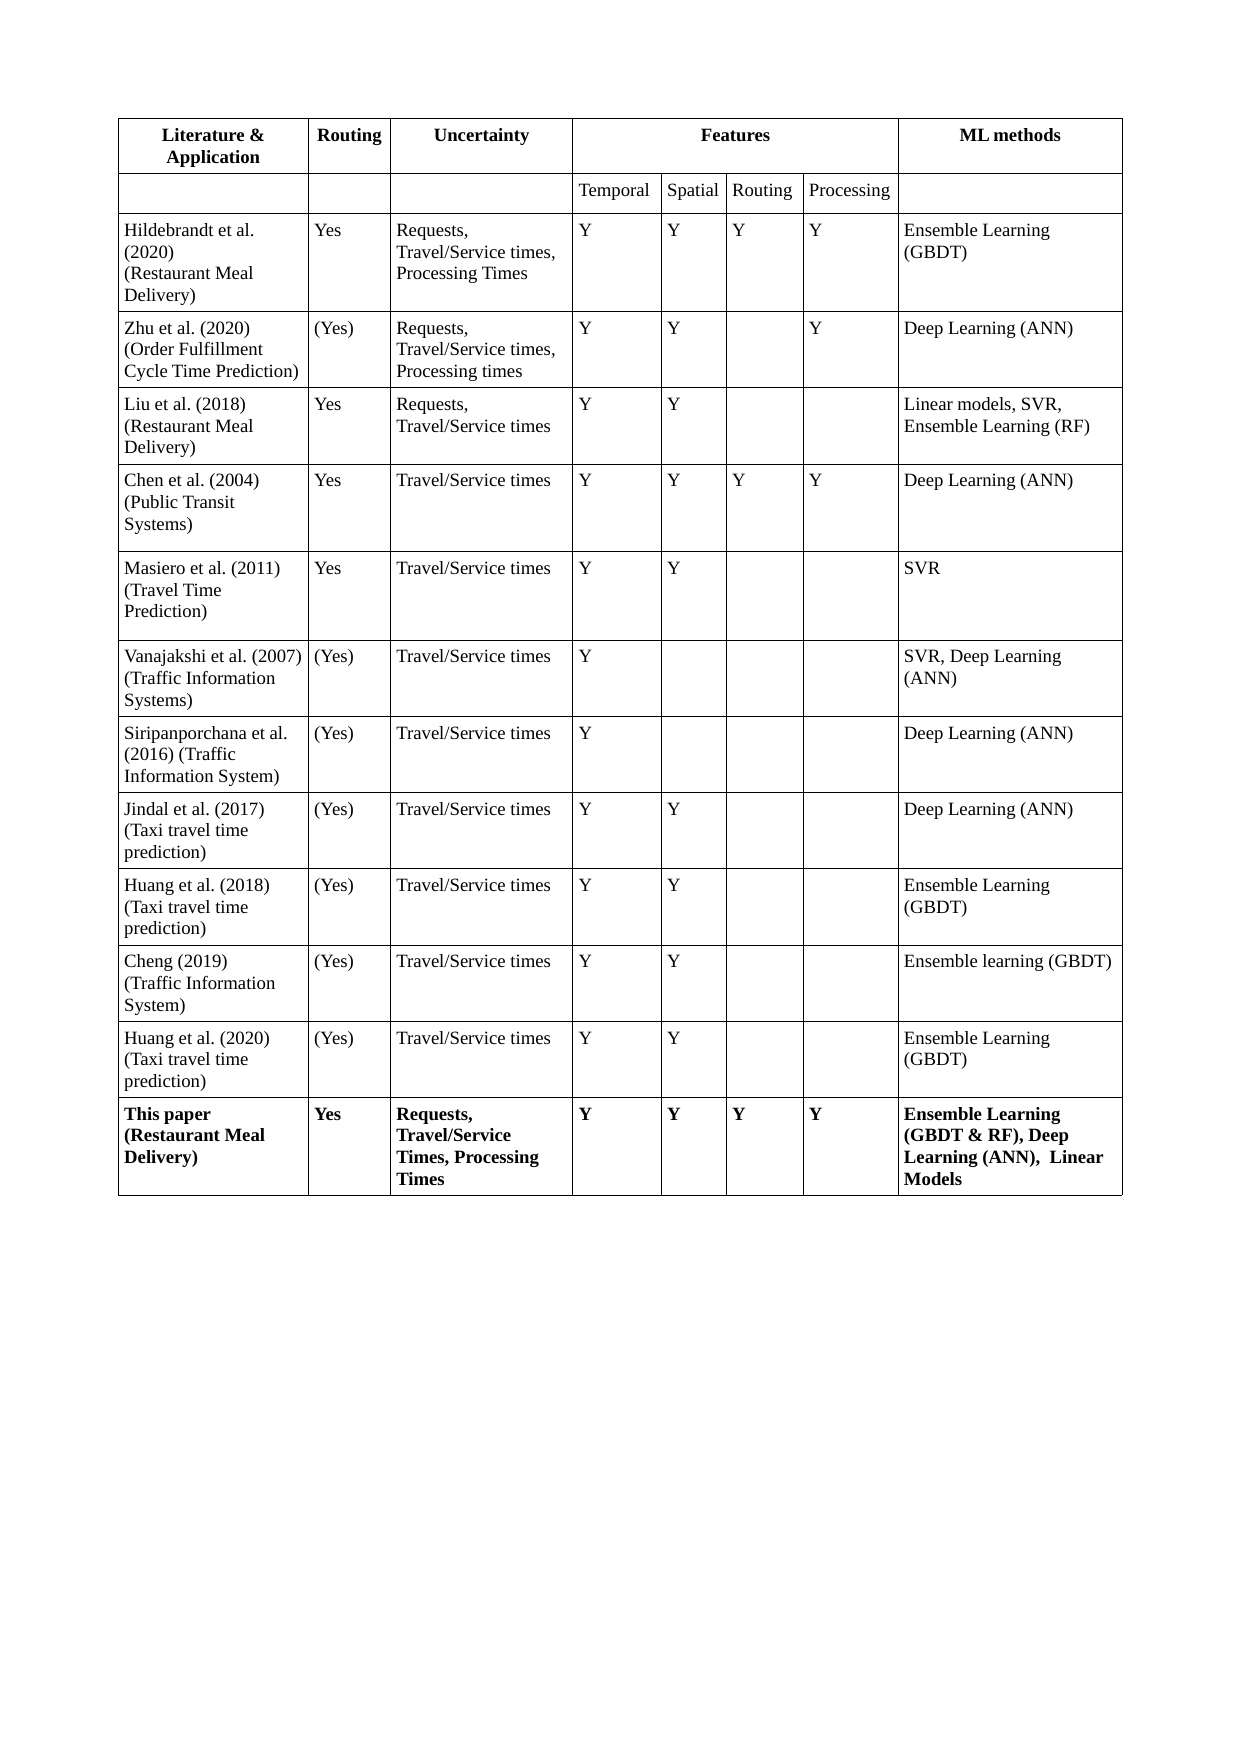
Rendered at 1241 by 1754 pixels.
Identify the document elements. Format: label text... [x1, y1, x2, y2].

table_cell Chen et al. (2004) (Public Transit Systems) [119, 465, 308, 551]
table_cell Ensemble Learning (GBDT) [899, 869, 1122, 944]
table_cell Processing [804, 174, 898, 213]
table_cell Ensemble Learning (GBDT) [899, 1022, 1122, 1097]
table_cell Huang et al. (2020) (Taxi travel time prediction) [119, 1022, 308, 1097]
table_cell [662, 717, 726, 792]
table_cell Y [662, 793, 726, 868]
table_cell Travel/Service times [391, 869, 572, 944]
table_cell Y [573, 717, 661, 792]
table_header Routing [309, 119, 390, 173]
table_cell Deep Learning (ANN) [899, 465, 1122, 551]
table_cell Y [573, 465, 661, 551]
table_cell (Yes) [309, 641, 390, 716]
table_cell Y [804, 312, 898, 387]
table_cell Y [573, 869, 661, 944]
table_cell SVR, Deep Learning (ANN) [899, 641, 1122, 716]
table_cell [309, 174, 390, 213]
table_cell Y [662, 946, 726, 1021]
table_cell Y [662, 388, 726, 463]
table_cell Travel/Service times [391, 641, 572, 716]
table_cell (Yes) [309, 793, 390, 868]
table_cell Ensemble Learning (GBDT & RF), Deep Learning (ANN), Linear Models [899, 1098, 1122, 1195]
table_cell Travel/Service times [391, 793, 572, 868]
table_cell This paper (Restaurant Meal Delivery) [119, 1098, 308, 1195]
table_cell Temporal [573, 174, 661, 213]
table_cell Y [662, 1022, 726, 1097]
table_header Features [573, 119, 898, 173]
table_cell Y [662, 465, 726, 551]
table_cell Siripanporchana et al. (2016) (Traffic Information System) [119, 717, 308, 792]
table_cell Travel/Service times [391, 717, 572, 792]
table_cell [727, 1022, 803, 1097]
table_cell Requests, Travel/Service times, Processing times [391, 312, 572, 387]
table_cell Jindal et al. (2017) (Taxi travel time prediction) [119, 793, 308, 868]
table_cell [727, 717, 803, 792]
table_cell Y [573, 388, 661, 463]
table_cell Huang et al. (2018) (Taxi travel time prediction) [119, 869, 308, 944]
table_cell Masiero et al. (2011) (Travel Time Prediction) [119, 552, 308, 639]
table_cell Requests, Travel/Service times [391, 388, 572, 463]
table_cell Yes [309, 552, 390, 639]
table_cell Y [573, 214, 661, 311]
table_cell [804, 717, 898, 792]
table_cell Liu et al. (2018) (Restaurant Meal Delivery) [119, 388, 308, 463]
table_cell [727, 946, 803, 1021]
table_cell [804, 869, 898, 944]
table_cell Y [573, 946, 661, 1021]
table_cell Deep Learning (ANN) [899, 717, 1122, 792]
table_cell SVR [899, 552, 1122, 639]
table_cell Yes [309, 388, 390, 463]
table_cell Hildebrandt et al. (2020) (Restaurant Meal Delivery) [119, 214, 308, 311]
table_cell Zhu et al. (2020) (Order Fulfillment Cycle Time Prediction) [119, 312, 308, 387]
table_cell [804, 641, 898, 716]
table_cell [727, 388, 803, 463]
table_cell [662, 641, 726, 716]
table_header Uncertainty [391, 119, 572, 173]
table_cell Y [727, 214, 803, 311]
table_cell Deep Learning (ANN) [899, 793, 1122, 868]
table_cell Yes [309, 1098, 390, 1195]
table_cell (Yes) [309, 946, 390, 1021]
table_cell Yes [309, 214, 390, 311]
table_cell Y [804, 214, 898, 311]
table_cell Y [573, 312, 661, 387]
table_cell [391, 174, 572, 213]
table_cell Travel/Service times [391, 465, 572, 551]
table_cell [804, 1022, 898, 1097]
table_cell Y [573, 1098, 661, 1195]
table_cell Travel/Service times [391, 1022, 572, 1097]
table_cell [804, 793, 898, 868]
table_cell [119, 174, 308, 213]
table_cell Y [662, 869, 726, 944]
table_cell Y [662, 552, 726, 639]
table_header ML methods [899, 119, 1122, 173]
table_cell [804, 552, 898, 639]
table_cell Y [727, 465, 803, 551]
table_cell (Yes) [309, 717, 390, 792]
table_cell Y [573, 552, 661, 639]
table_cell Ensemble Learning (GBDT) [899, 214, 1122, 311]
table_cell Cheng (2019) (Traffic Information System) [119, 946, 308, 1021]
table_cell Yes [309, 465, 390, 551]
table_cell [727, 312, 803, 387]
table_cell Travel/Service times [391, 946, 572, 1021]
table_cell Y [573, 1022, 661, 1097]
table_cell [899, 174, 1122, 213]
table_cell Routing [727, 174, 803, 213]
table_cell Y [727, 1098, 803, 1195]
table_cell (Yes) [309, 1022, 390, 1097]
table_cell [804, 388, 898, 463]
table_cell (Yes) [309, 312, 390, 387]
table_cell Requests, Travel/Service times, Processing Times [391, 214, 572, 311]
table_cell [727, 552, 803, 639]
table_cell Linear models, SVR, Ensemble Learning (RF) [899, 388, 1122, 463]
table_cell [804, 946, 898, 1021]
table_cell (Yes) [309, 869, 390, 944]
table_cell Travel/Service times [391, 552, 572, 639]
table_cell Requests, Travel/Service Times, Processing Times [391, 1098, 572, 1195]
table_header Literature & Application [119, 119, 308, 173]
table_cell Y [662, 312, 726, 387]
table_cell [727, 641, 803, 716]
table_cell Vanajakshi et al. (2007) (Traffic Information Systems) [119, 641, 308, 716]
table_cell [727, 869, 803, 944]
table_cell Y [573, 641, 661, 716]
table_cell Deep Learning (ANN) [899, 312, 1122, 387]
table_cell Y [804, 1098, 898, 1195]
table_cell Y [804, 465, 898, 551]
table_cell [727, 793, 803, 868]
table_cell Y [662, 1098, 726, 1195]
table_cell Ensemble learning (GBDT) [899, 946, 1122, 1021]
table_cell Y [573, 793, 661, 868]
table_cell Spatial [662, 174, 726, 213]
table_cell Y [662, 214, 726, 311]
